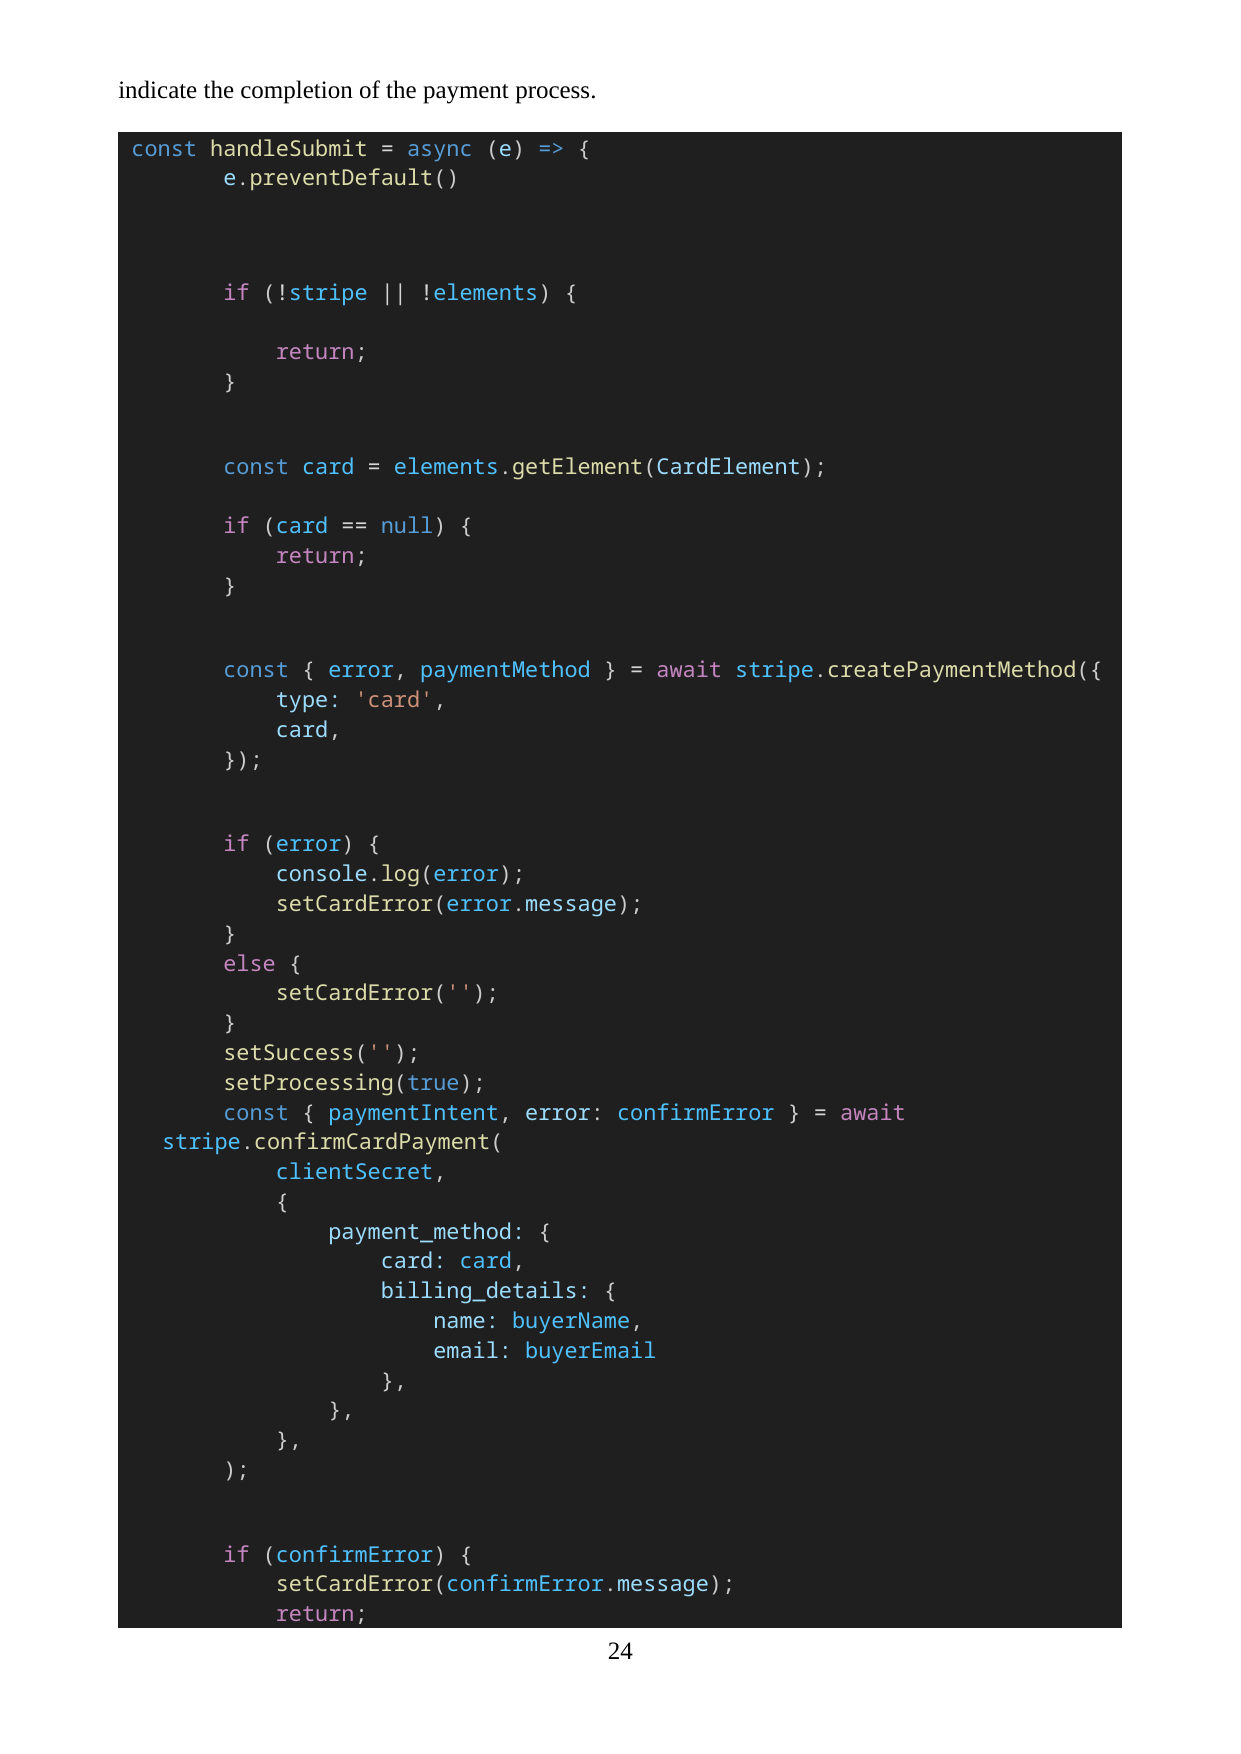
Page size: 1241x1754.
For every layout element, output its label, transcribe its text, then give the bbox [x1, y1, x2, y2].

text e.preventDefault() [118, 162, 1122, 192]
text } [118, 918, 1122, 947]
text clientSecret, [118, 1156, 1122, 1186]
text const { error, paymentMethod } = await stripe.createPaymentMethod({ [118, 654, 1122, 684]
text return; [118, 336, 1122, 366]
text if (!stripe || !elements) { [118, 277, 1122, 306]
text }, [118, 1424, 1122, 1454]
text }, [118, 1394, 1122, 1424]
text name: buyerName, [118, 1305, 1122, 1335]
text billing_details: { [118, 1275, 1122, 1305]
text setCardError(confirmError.message); [118, 1568, 1122, 1598]
text return; [118, 1598, 1122, 1628]
text { [118, 1186, 1122, 1216]
text setSuccess(''); [118, 1037, 1122, 1067]
text } [118, 366, 1122, 396]
text if (card == null) { [118, 510, 1122, 540]
text setCardError(''); [118, 977, 1122, 1007]
text if (error) { [118, 828, 1122, 858]
text card: card, [118, 1245, 1122, 1275]
text }, [118, 1364, 1122, 1394]
text } [118, 1007, 1122, 1037]
text else { [118, 947, 1122, 977]
text return; [118, 540, 1122, 570]
text card, [118, 714, 1122, 744]
text }); [118, 744, 1122, 773]
text setProcessing(true); [118, 1067, 1122, 1096]
text setCardError(error.message); [118, 888, 1122, 918]
text indicate the completion of the payment process. [118, 75, 1122, 104]
text ); [118, 1454, 1122, 1484]
text console.log(error); [118, 858, 1122, 888]
text email: buyerEmail [118, 1335, 1122, 1364]
text type: 'card', [118, 684, 1122, 714]
text payment_method: { [118, 1216, 1122, 1245]
text const card = elements.getElement(CardElement); [118, 451, 1122, 480]
text if (confirmError) { [118, 1538, 1122, 1568]
text const { paymentIntent, error: confirmError } = await stripe.confirmCardPayment( [118, 1096, 1122, 1156]
text } [118, 570, 1122, 599]
text const handleSubmit = async (e) => { [118, 132, 1122, 162]
